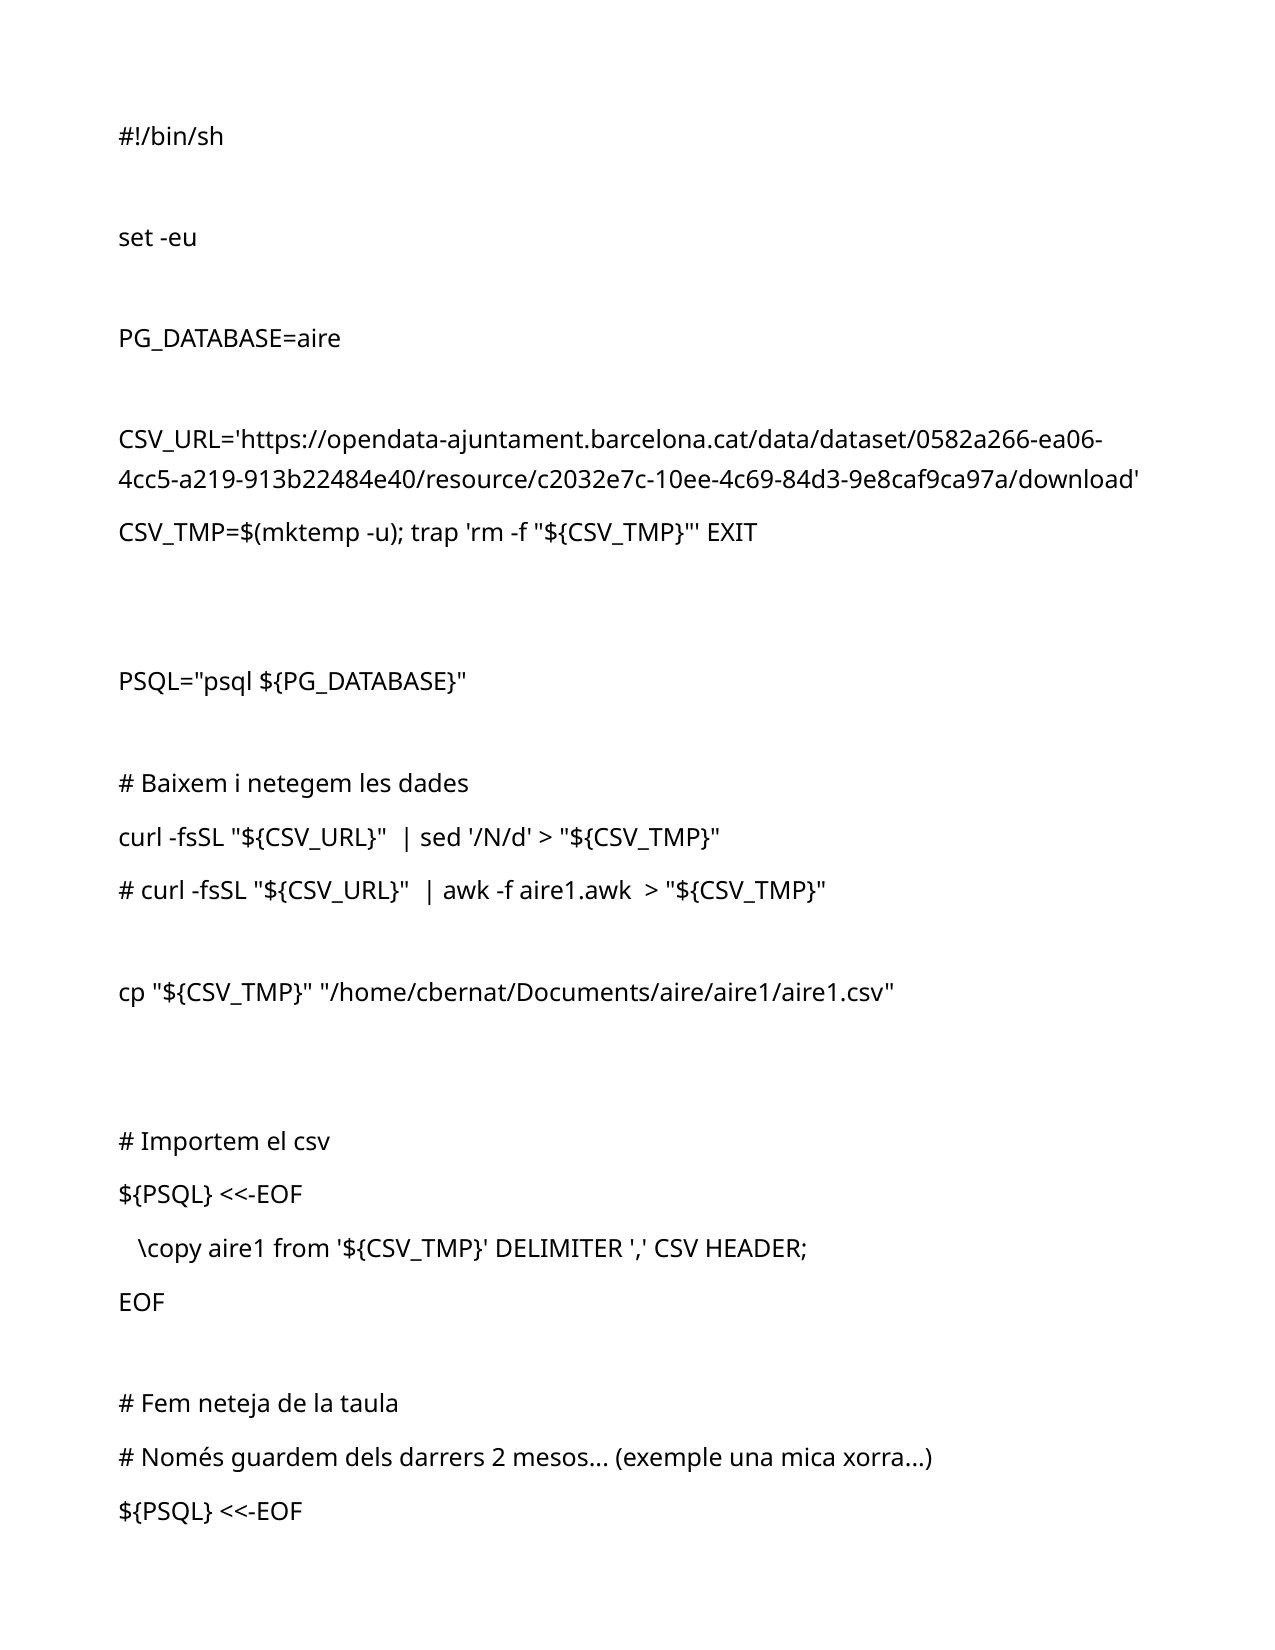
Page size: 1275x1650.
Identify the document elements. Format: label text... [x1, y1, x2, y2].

table_header #!/bin/sh set -eu PG_DATABASE=aire CSV_URL='https://opendata-ajuntament.barcelona.cat/data/dataset/0582a266-ea06-4cc5-a219-913b22484e40/resource/c2032e7c-10ee-4c69-84d3-9e8caf9ca97a/download' CSV_TMP=$(mktemp -u); trap 'rm -f "${CSV_TMP}"' EXIT PSQL="psql ${PG_DATABASE}" # Baixem i netegem les dades curl -fsSL "${CSV_URL}" | sed '/N/d' > "${CSV_TMP}" # curl -fsSL "${CSV_URL}" | awk -f aire1.awk > "${CSV_TMP}" cp "${CSV_TMP}" "/home/cbernat/Documents/aire/aire1/aire1.csv" # Importem el csv ${PSQL} <<-EOF \copy aire1 from '${CSV_TMP}' DELIMITER ',' CSV HEADER; EOF # Fem neteja de la taula # Només guardem dels darrers 2 mesos... (exemple una mica xorra...) ${PSQL} <<-EOF [118, 118, 1157, 1532]
